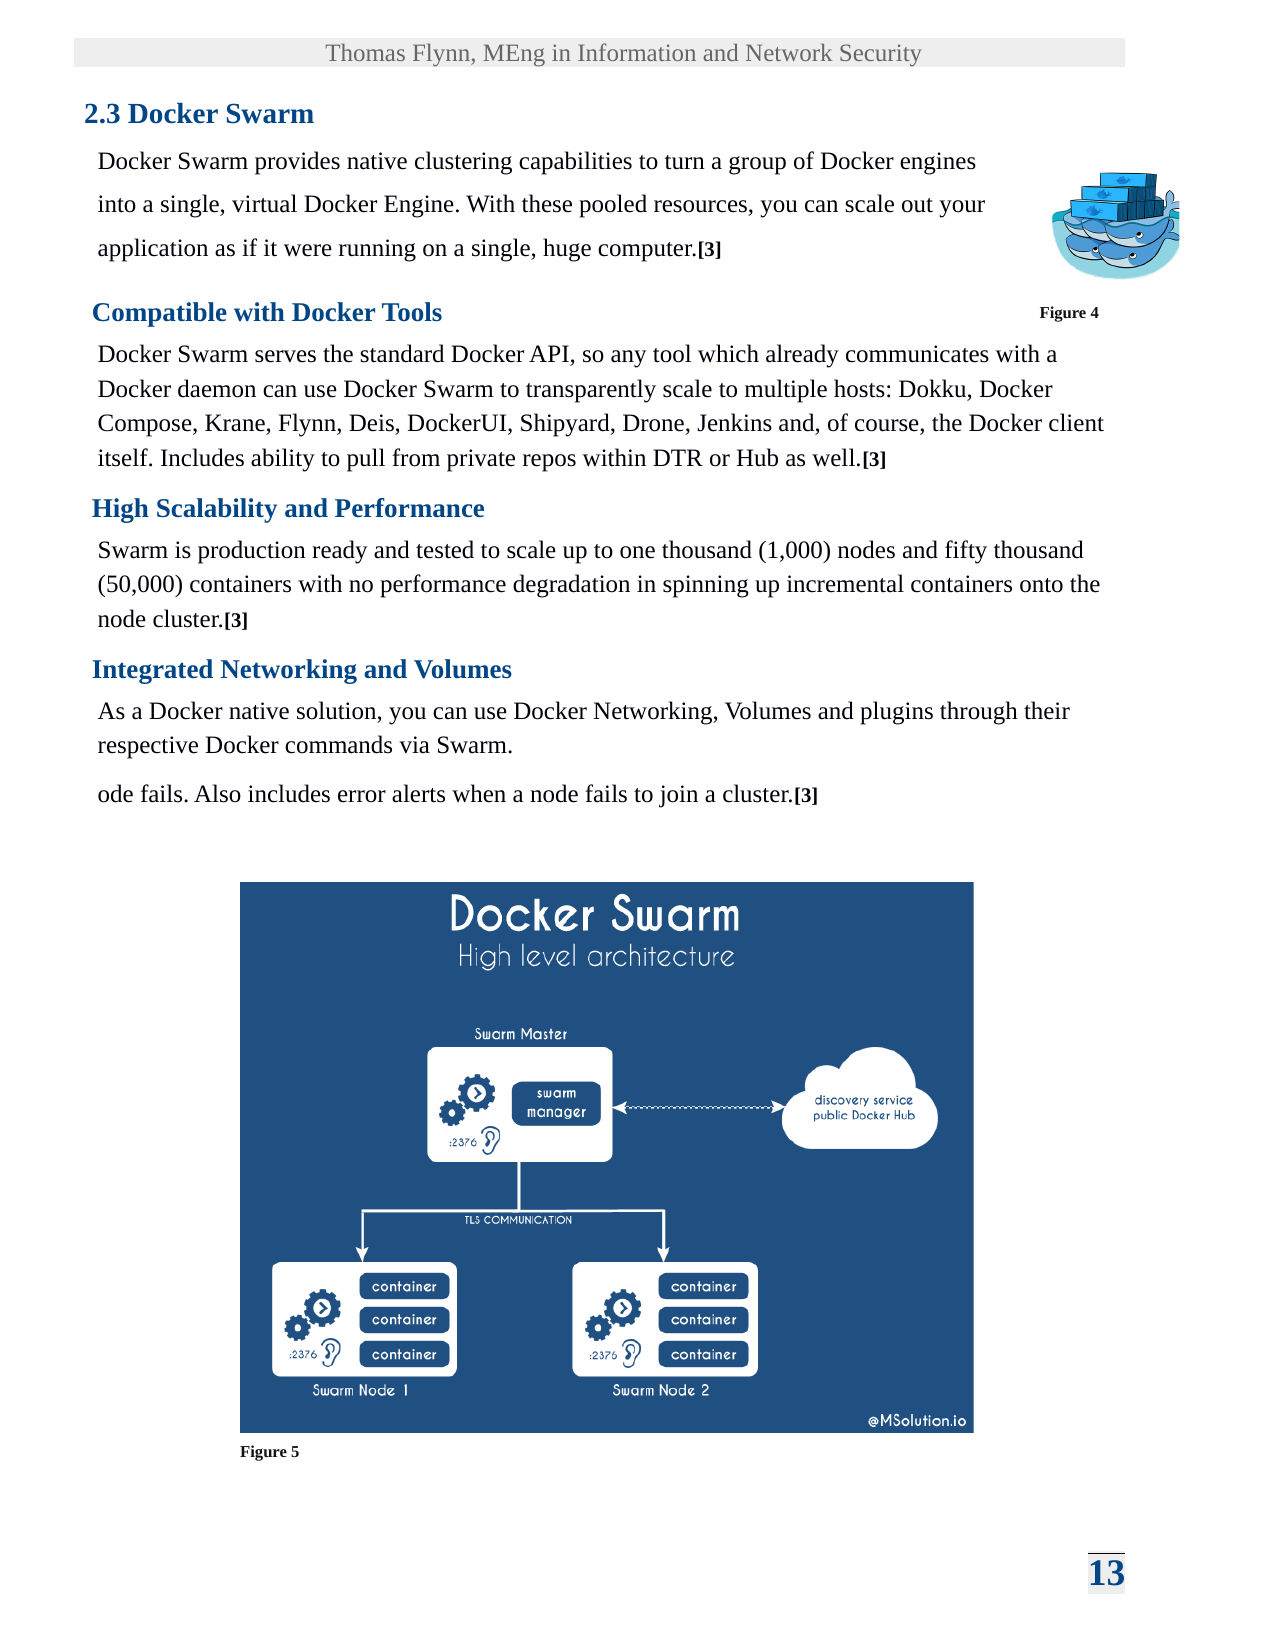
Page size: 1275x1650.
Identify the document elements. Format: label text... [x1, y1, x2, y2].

text Figure 5 [240, 1433, 1014, 1461]
subtitle Compatible with Docker Tools [92, 297, 1125, 328]
text As a Docker native solution, you can use Docker Networking, Volumes and plugins through their respective Docker commands via Swarm. [97, 696, 1125, 759]
text Figure 4 [1039, 293, 1179, 322]
picture [240, 882, 974, 1433]
subtitle Integrated Networking and Volumes [92, 653, 1125, 684]
subtitle 2.3 Docker Swarm [81, 96, 1125, 129]
picture [1039, 156, 1180, 293]
text ode fails. Also includes error alerts when a node fails to join a cluster.[3] [97, 779, 1125, 808]
text Swarm is production ready and tested to scale up to one thousand (1,000) nodes and fifty thousand (50,000) containers with no performance degradation in spinning up incremental containers onto the node cluster.[3] [97, 535, 1125, 633]
subtitle High Scalability and Performance [92, 492, 1125, 523]
text Docker Swarm serves the standard Docker API, so any tool which already communicates with a Docker daemon can use Docker Swarm to transparently scale to multiple hosts: Dokku, Docker Compose, Krane, Flynn, Deis, DockerUI, Shipyard, Drone, Jenkins and, of course, the Docker client itself. Includes ability to pull from private repos within DTR or Hub as well.[3] [97, 339, 1125, 472]
text Docker Swarm provides native clustering capabilities to turn a group of Docker engines into a single, virtual Docker Engine. With these pooled resources, you can scale out your application as if it were running on a single, huge computer.[3] [97, 144, 1179, 322]
